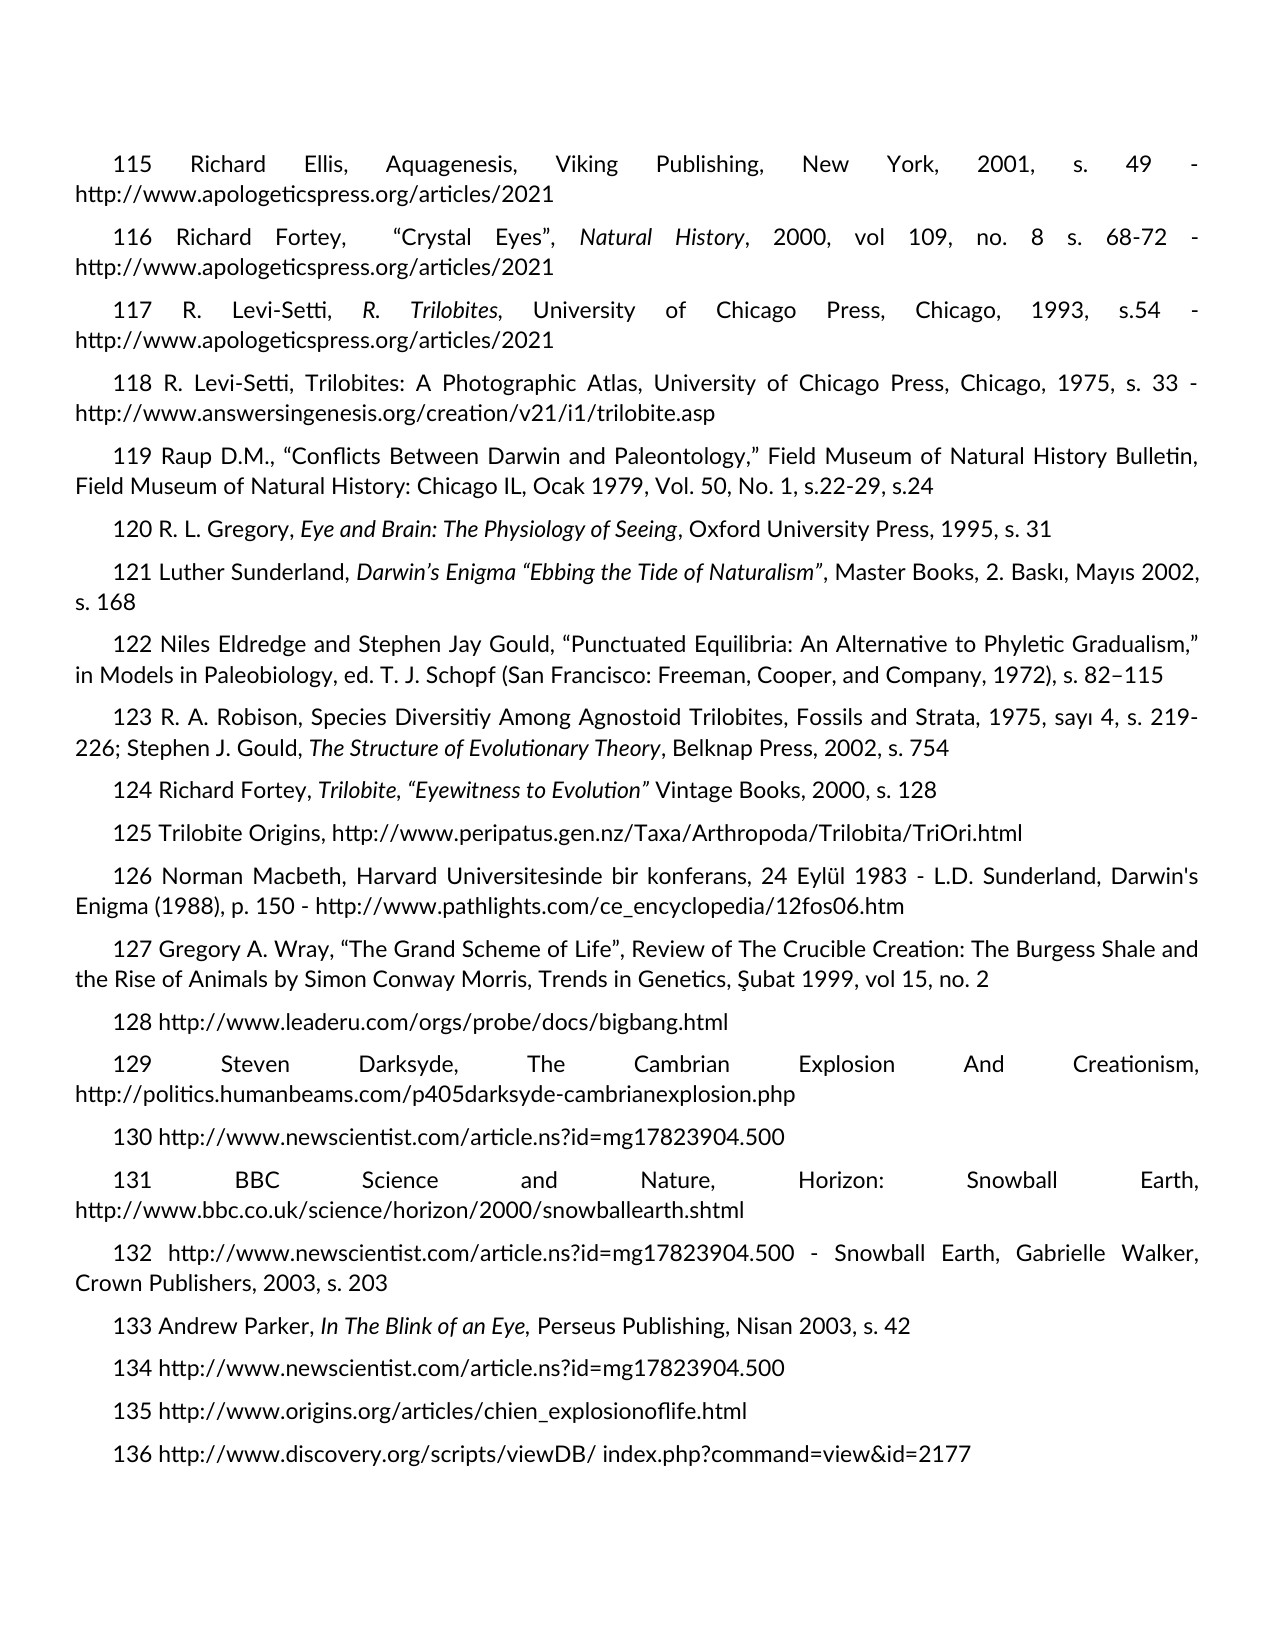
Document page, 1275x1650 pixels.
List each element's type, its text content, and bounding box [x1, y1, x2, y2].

text 116 Richard Fortey, “Crystal Eyes”, Natural History, 2000, vol 109, no. 8 s. 68-72 - http://www.apologeticspress.org/articles/2021 [75, 223, 1200, 281]
text 125 Trilobite Origins, http://www.peripatus.gen.nz/Taxa/Arthropoda/Trilobita/TriOri.html [75, 819, 1200, 846]
text 115 Richard Ellis, Aquagenesis, Viking Publishing, New York, 2001, s. 49 - http://www.apologeticspress.org/articles/2021 [75, 150, 1200, 208]
text 120 R. L. Gregory, Eye and Brain: The Physiology of Seeing, Oxford University Press, 1995, s. 31 [75, 514, 1200, 542]
text 122 Niles Eldredge and Stephen Jay Gould, “Punctuated Equilibria: An Alternative to Phyletic Gradualism,” in Models in Paleobiology, ed. T. J. Schopf (San Francisco: Freeman, Cooper, and Company, 1972), s. 82–115 [75, 630, 1200, 688]
text 126 Norman Macbeth, Harvard Universitesinde bir konferans, 24 Eylül 1983 - L.D. Sunderland, Darwin's Enigma (1988), p. 150 - http://www.pathlights.com/ce_encyclopedia/12fos06.htm [75, 861, 1200, 919]
text 133 Andrew Parker, In The Blink of an Eye, Perseus Publishing, Nisan 2003, s. 42 [75, 1311, 1200, 1339]
text 132 http://www.newscientist.com/article.ns?id=mg17823904.500 - Snowball Earth, Gabrielle Walker, Crown Publishers, 2003, s. 203 [75, 1238, 1200, 1296]
text 121 Luther Sunderland, Darwin’s Enigma “Ebbing the Tide of Naturalism”, Master Books, 2. Baskı, Mayıs 2002, s. 168 [75, 557, 1200, 615]
text 124 Richard Fortey, Trilobite, “Eyewitness to Evolution” Vintage Books, 2000, s. 128 [75, 776, 1200, 803]
text 136 http://www.discovery.org/scripts/viewDB/ index.php?command=view&id=2177 [75, 1439, 1200, 1467]
text 129 Steven Darksyde, The Cambrian Explosion And Creationism, http://politics.humanbeams.com/p405darksyde-cambrianexplosion.php [75, 1050, 1200, 1108]
text 131 BBC Science and Nature, Horizon: Snowball Earth, http://www.bbc.co.uk/science/horizon/2000/snowballearth.shtml [75, 1166, 1200, 1223]
text 123 R. A. Robison, Species Diversitiy Among Agnostoid Trilobites, Fossils and Strata, 1975, sayı 4, s. 219-226; Stephen J. Gould, The Structure of Evolutionary Theory, Belknap Press, 2002, s. 754 [75, 703, 1200, 761]
text 134 http://www.newscientist.com/article.ns?id=mg17823904.500 [75, 1354, 1200, 1382]
text 130 http://www.newscientist.com/article.ns?id=mg17823904.500 [75, 1123, 1200, 1150]
text 119 Raup D.M., “Conflicts Between Darwin and Paleontology,” Field Museum of Natural History Bulletin, Field Museum of Natural History: Chicago IL, Ocak 1979, Vol. 50, No. 1, s.22-29, s.24 [75, 442, 1200, 499]
text 117 R. Levi-Setti, R. Trilobites, University of Chicago Press, Chicago, 1993, s.54 - http://www.apologeticspress.org/articles/2021 [75, 296, 1200, 353]
text 135 http://www.origins.org/articles/chien_explosionoflife.html [75, 1397, 1200, 1424]
text 128 http://www.leaderu.com/orgs/probe/docs/bigbang.html [75, 1007, 1200, 1035]
text 127 Gregory A. Wray, “The Grand Scheme of Life”, Review of The Crucible Creation: The Burgess Shale and the Rise of Animals by Simon Conway Morris, Trends in Genetics, Şubat 1999, vol 15, no. 2 [75, 934, 1200, 992]
text 118 R. Levi-Setti, Trilobites: A Photographic Atlas, University of Chicago Press, Chicago, 1975, s. 33 - http://www.answersingenesis.org/creation/v21/i1/trilobite.asp [75, 369, 1200, 426]
